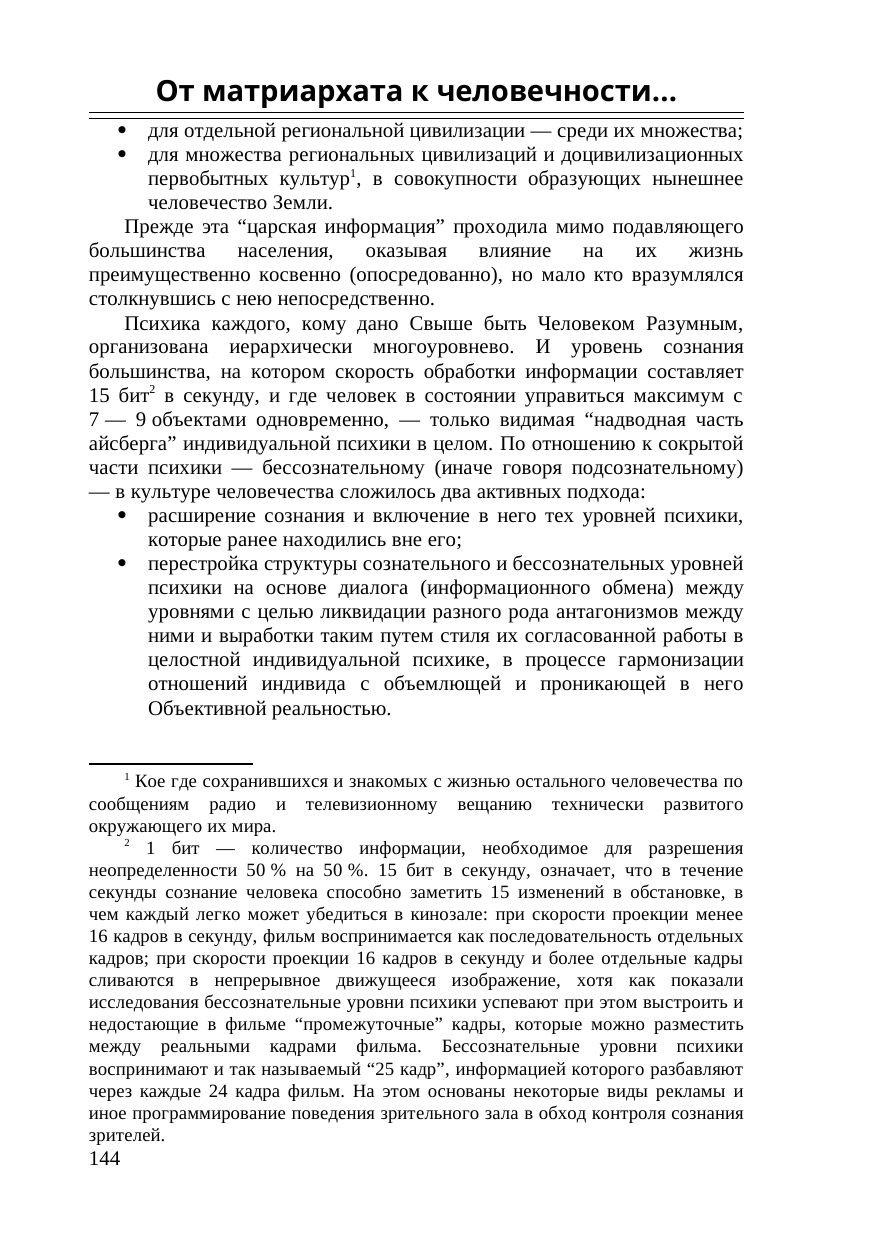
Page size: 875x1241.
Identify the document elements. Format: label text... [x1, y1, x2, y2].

list для множества региональных цивилизаций и доцивилизационных первобытных культур, в совокупности образующих нынешнее человечество Земли. [118, 142, 744, 214]
list перестройка структуры сознательного и бессознательных уровней психики на основе диалога (информационного обмена) между уровнями с целью ликвидации разного рода антагонизмов между ними и выработки таким путем стиля их согласованной работы в целостной индивидуальной психике, в процессе гармонизации отношений индивида с объемлющей и проникающей в него Объективной реальностью. [118, 551, 744, 719]
text Психика каждого, кому дано Свыше быть Человеком Разумным, организована иерархически многоуровнево. И уровень сознания большинства, на котором скорость обработки информации составляет 15 бит в секунду, и где человек в состоянии управиться максимум с 7 — 9 объектами одновременно, — только видимая “надводная часть айсберга” индивидуальной психики в целом. По отношению к сокрытой части психики — бессознательному (иначе говоря подсознательному) — в культуре человечества сложилось два активных подхода: [89, 310, 744, 503]
list расширение сознания и включение в него тех уровней психики, которые ранее находились вне его; [118, 503, 744, 551]
text Прежде эта “царская информация” проходила мимо подавляющего большинства населения, оказывая влияние на их жизнь преимущественно косвенно (опосредованно), но мало кто вразумлялся столкнувшись с нею непосредственно. [89, 214, 744, 310]
list для отдельной региональной цивилизации — среди их множества; [118, 119, 744, 142]
text 1 бит — количество информации, необходимое для разрешения неопределенности 50 % на 50 %. 15 бит в секунду, означает, что в течение секунды сознание человека способно заметить 15 изменений в обстановке, в чем каждый легко может убедиться в кинозале: при скорости проекции менее 16 кадров в секунду, фильм воспринимается как последовательность отдельных кадров; при скорости проекции 16 кадров в секунду и более отдельные кадры сливаются в непрерывное движущееся изображение, хотя как показали исследования бессознательные уровни психики успевают при этом выстроить и недостающие в фильме “проме­жуточные” кадры, которые можно разместить между реальными кадрами фильма. Бессознательные уровни психики воспринимают и так называемый “25 кадр”, информацией которого разбавляют через каждые 24 кадра фильм. На этом основаны некоторые виды рекламы и иное программирование поведения зрительного зала в обход контроля сознания зрителей. [89, 836, 744, 1145]
list Кое где сохранившихся и знакомых с жизнью остального человечества по сообщениям радио и телевизионному вещанию технически развитого окружающего их мира. [89, 770, 744, 836]
